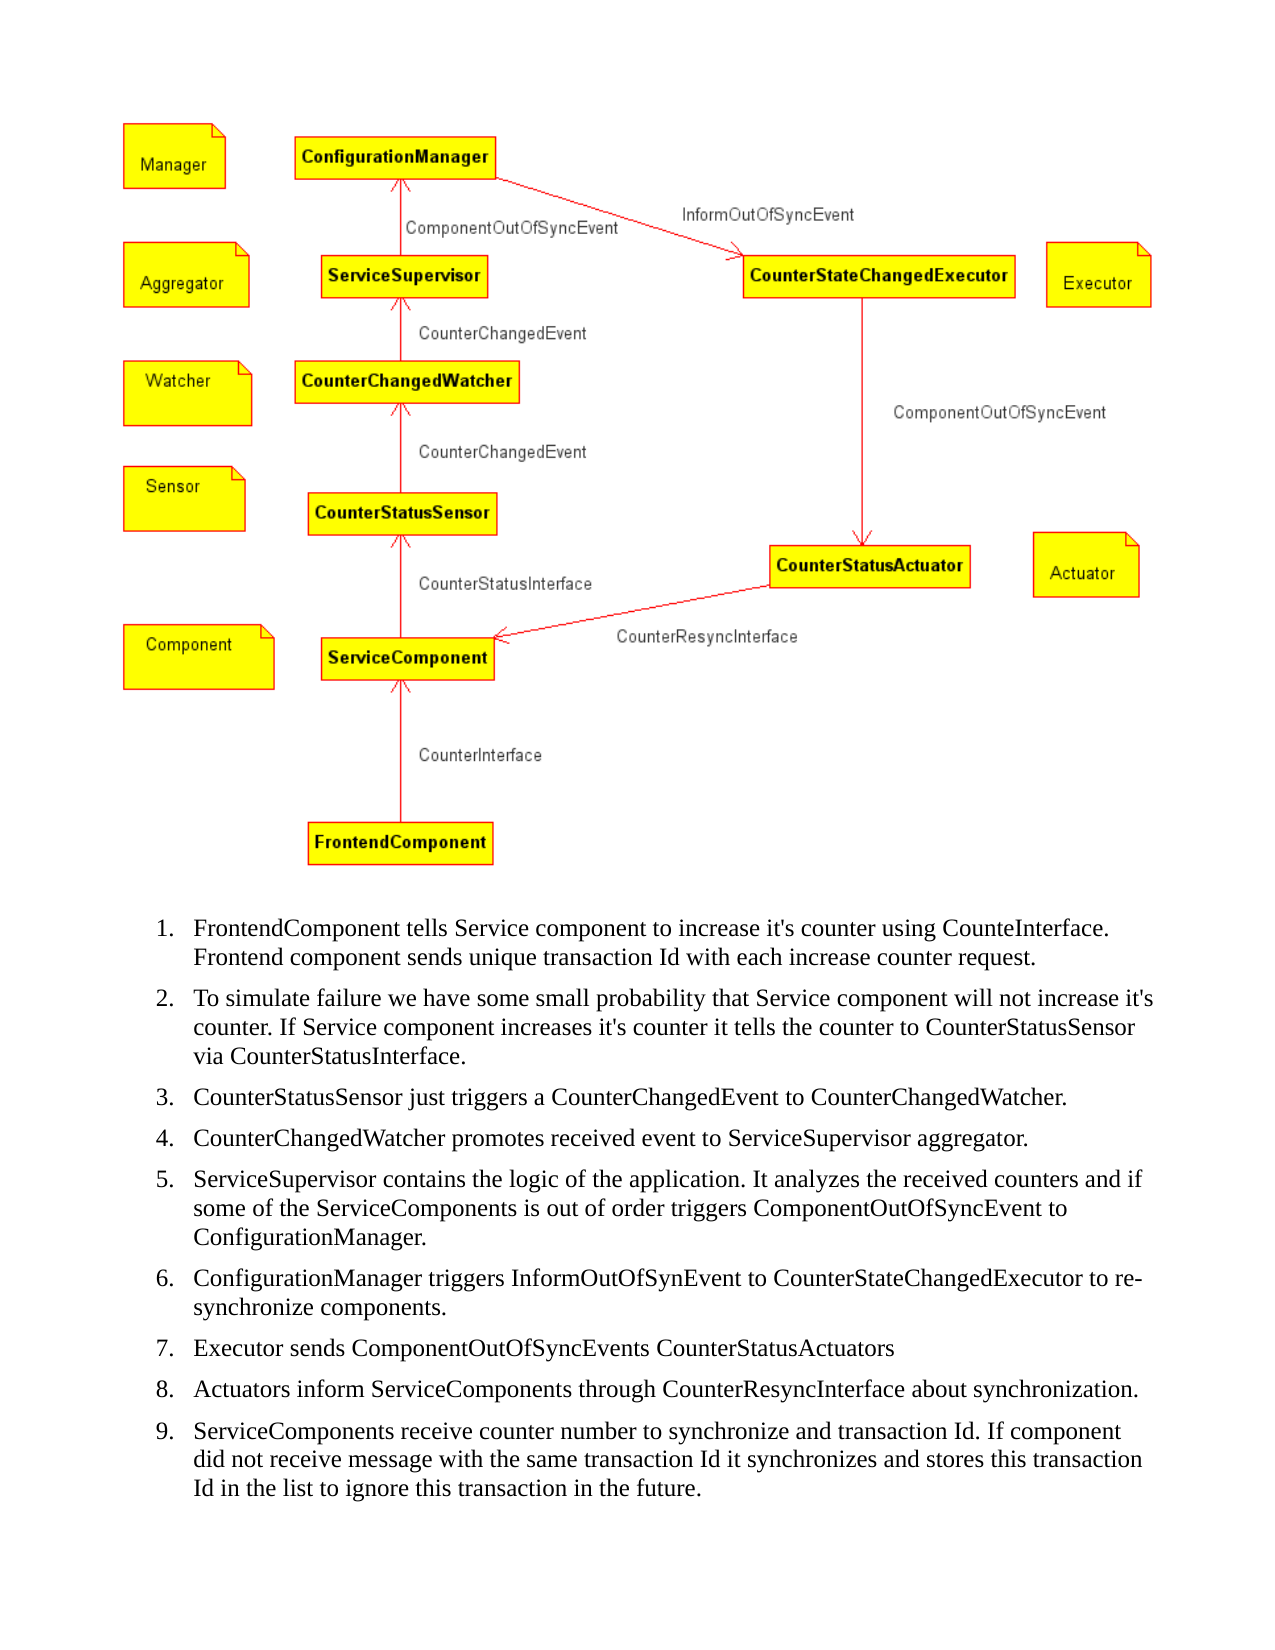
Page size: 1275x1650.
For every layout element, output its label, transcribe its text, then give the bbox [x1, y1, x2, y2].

list ServiceComponents receive counter number to synchronize and transaction Id. If component did not receive message with the same transaction Id it synchronizes and stores this transaction Id in the list to ignore this transaction in the future. [156, 1416, 1157, 1502]
list Executor sends ComponentOutOfSyncEvents CounterStatusActuators [156, 1333, 1157, 1362]
list ServiceSupervisor contains the logic of the application. It analyzes the received counters and if some of the ServiceComponents is out of order triggers ComponentOutOfSyncEvent to ConfigurationManager. [156, 1164, 1157, 1251]
picture [118, 118, 1157, 872]
list CounterChangedWatcher promotes received event to ServiceSupervisor aggregator. [156, 1123, 1157, 1152]
list To simulate failure we have some small probability that Service component will not increase it's counter. If Service component increases it's counter it tells the counter to CounterStatusSensor via CounterStatusInterface. [156, 983, 1157, 1069]
list FrontendComponent tells Service component to increase it's counter using CounteInterface. Frontend component sends unique transaction Id with each increase counter request. [156, 913, 1157, 971]
list ConfigurationManager triggers InformOutOfSynEvent to CounterStateChangedExecutor to re-synchronize components. [156, 1263, 1157, 1321]
list CounterStatusSensor just triggers a CounterChangedEvent to CounterChangedWatcher. [156, 1082, 1157, 1111]
list Actuators inform ServiceComponents through CounterResyncInterface about synchronization. [156, 1374, 1157, 1403]
